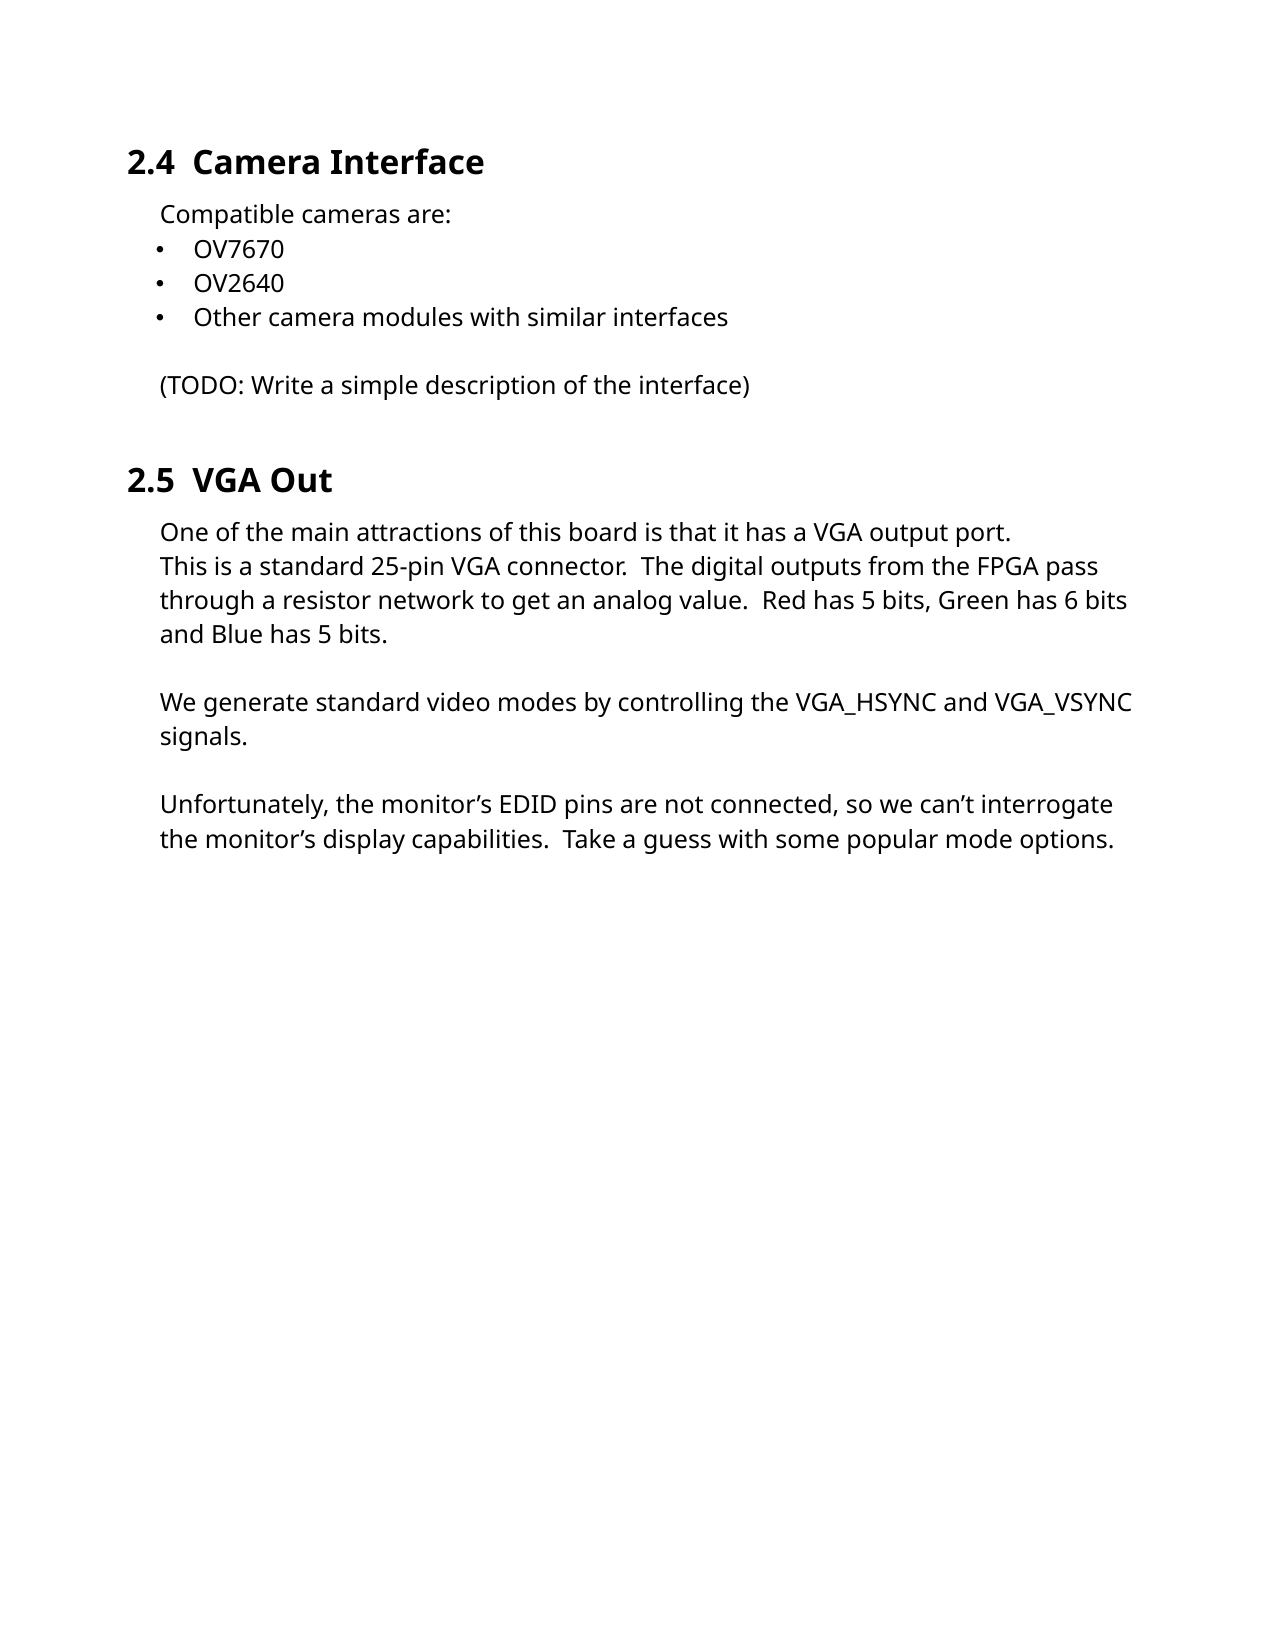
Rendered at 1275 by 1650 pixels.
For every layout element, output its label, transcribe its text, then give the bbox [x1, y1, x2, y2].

text Unfortunately, the monitor’s EDID pins are not connected, so we can’t interrogate the monitor’s display capabilities. Take a guess with some popular mode options. [159, 787, 1157, 855]
list OV2640 [156, 265, 1157, 299]
text (TODO: Write a simple description of the interface) [159, 367, 1157, 402]
subtitle VGA Out [118, 456, 1157, 502]
list Other camera modules with similar interfaces [156, 299, 1157, 333]
text We generate standard video modes by controlling the VGA_HSYNC and VGA_VSYNC signals. [159, 685, 1157, 753]
text One of the main attractions of this board is that it has a VGA output port. [159, 515, 1157, 549]
subtitle Camera Interface [118, 139, 1157, 185]
list OV7670 [156, 231, 1157, 265]
text Compatible cameras are: [159, 197, 1157, 231]
text This is a standard 25-pin VGA connector. The digital outputs from the FPGA pass through a resistor network to get an analog value. Red has 5 bits, Green has 6 bits and Blue has 5 bits. [159, 549, 1157, 651]
